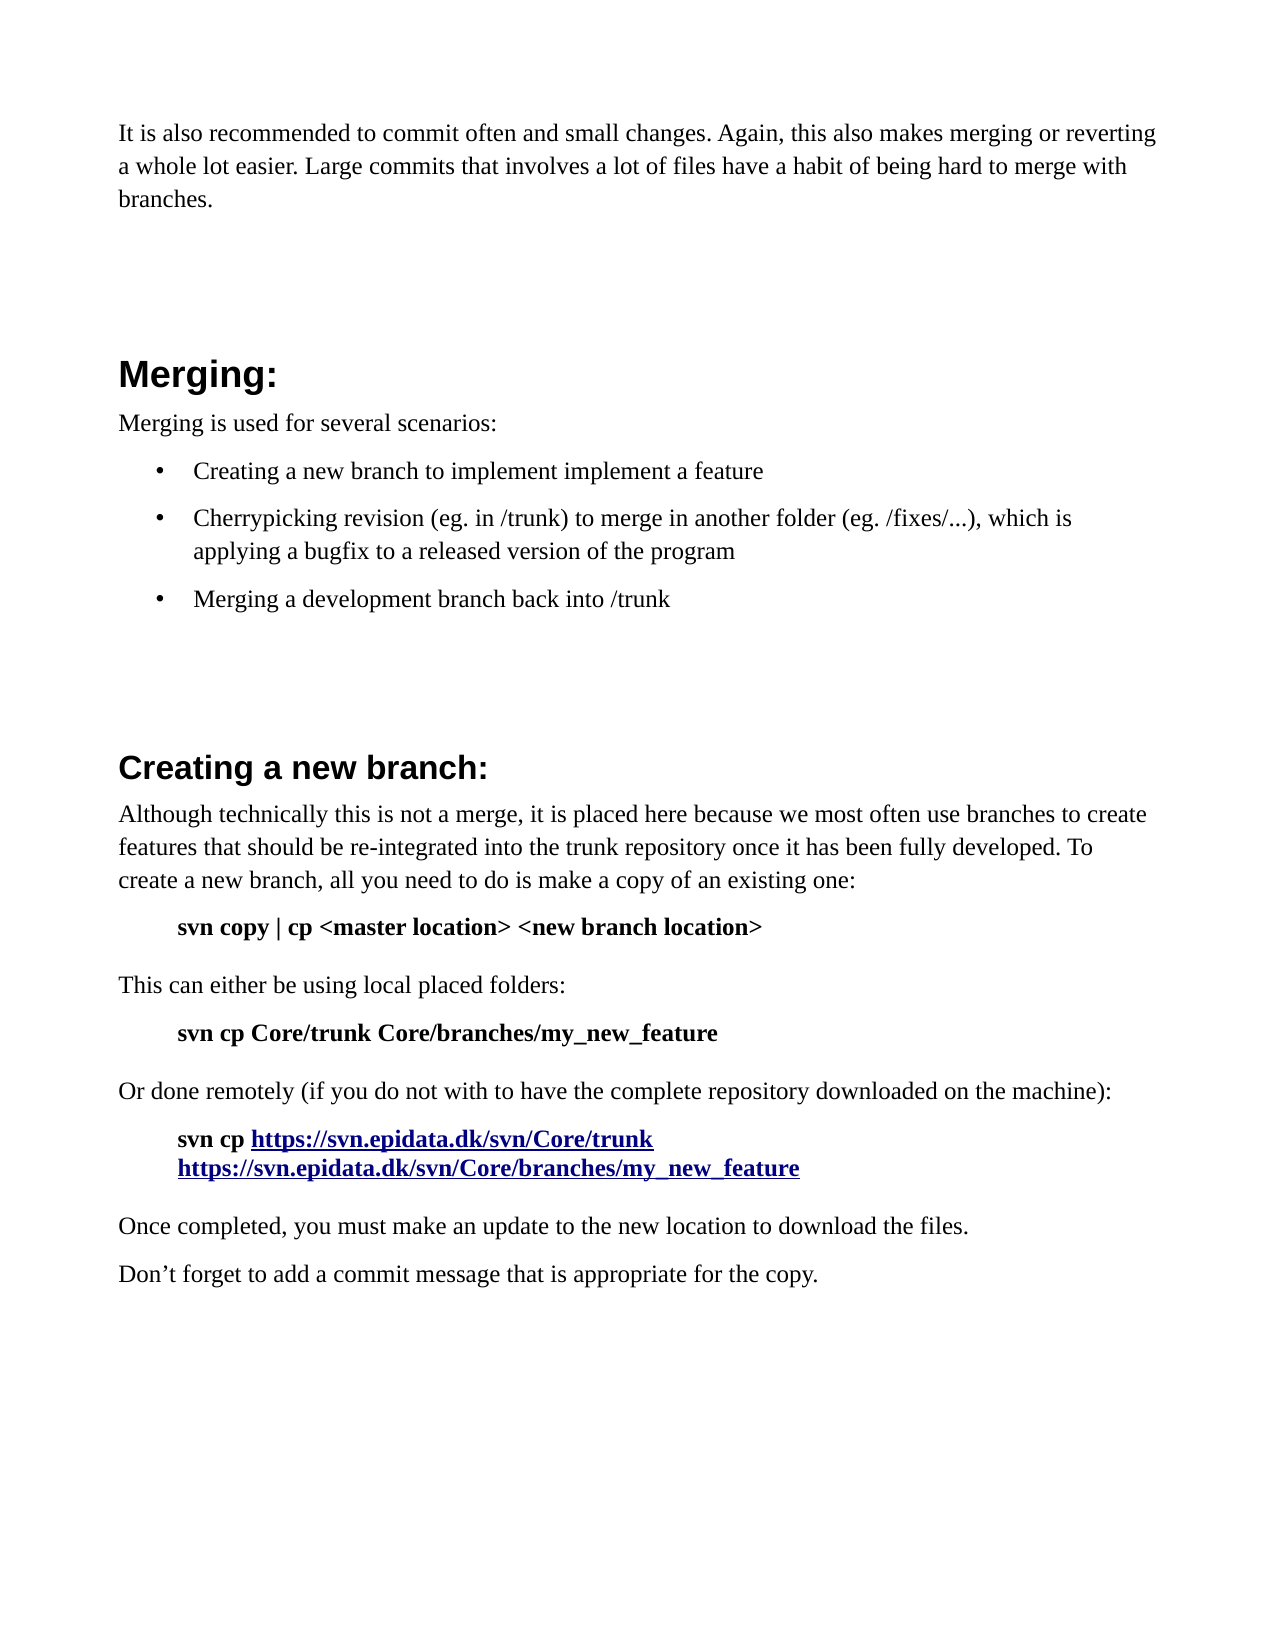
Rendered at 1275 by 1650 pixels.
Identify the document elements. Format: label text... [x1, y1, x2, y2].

text Don’t forget to add a commit message that is appropriate for the copy. [118, 1259, 1157, 1287]
text Or done remotely (if you do not with to have the complete repository downloaded on the machine): [118, 1076, 1157, 1105]
text This can either be using local placed folders: [118, 971, 1157, 999]
text svn copy | cp <master location> <new branch location> [177, 912, 1098, 941]
text svn cp https://svn.epidata.dk/svn/Core/trunk https://svn.epidata.dk/svn/Core/branches/my_new_feature [177, 1124, 1098, 1182]
subtitle Creating a new branch: [118, 748, 1157, 786]
text Merging is used for several scenarios: [118, 408, 1157, 437]
list Creating a new branch to implement implement a feature [156, 456, 1157, 484]
list Cherrypicking revision (eg. in /trunk) to merge in another folder (eg. /fixes/...), which is applying a bugfix to a released version of the program [156, 503, 1157, 565]
text It is also recommended to commit often and small changes. Again, this also makes merging or reverting a whole lot easier. Large commits that involves a lot of files have a habit of being hard to merge with branches. [118, 118, 1157, 213]
text svn cp Core/trunk Core/branches/my_new_feature [177, 1018, 1098, 1047]
text Although technically this is not a merge, it is placed here because we most often use branches to create features that should be re-integrated into the trunk repository once it has been fully developed. To create a new branch, all you need to do is make a copy of an existing one: [118, 799, 1157, 893]
subtitle Merging: [118, 352, 1157, 396]
text Once completed, you must make an update to the new location to download the files. [118, 1211, 1157, 1240]
list Merging a development branch back into /trunk [156, 584, 1157, 613]
